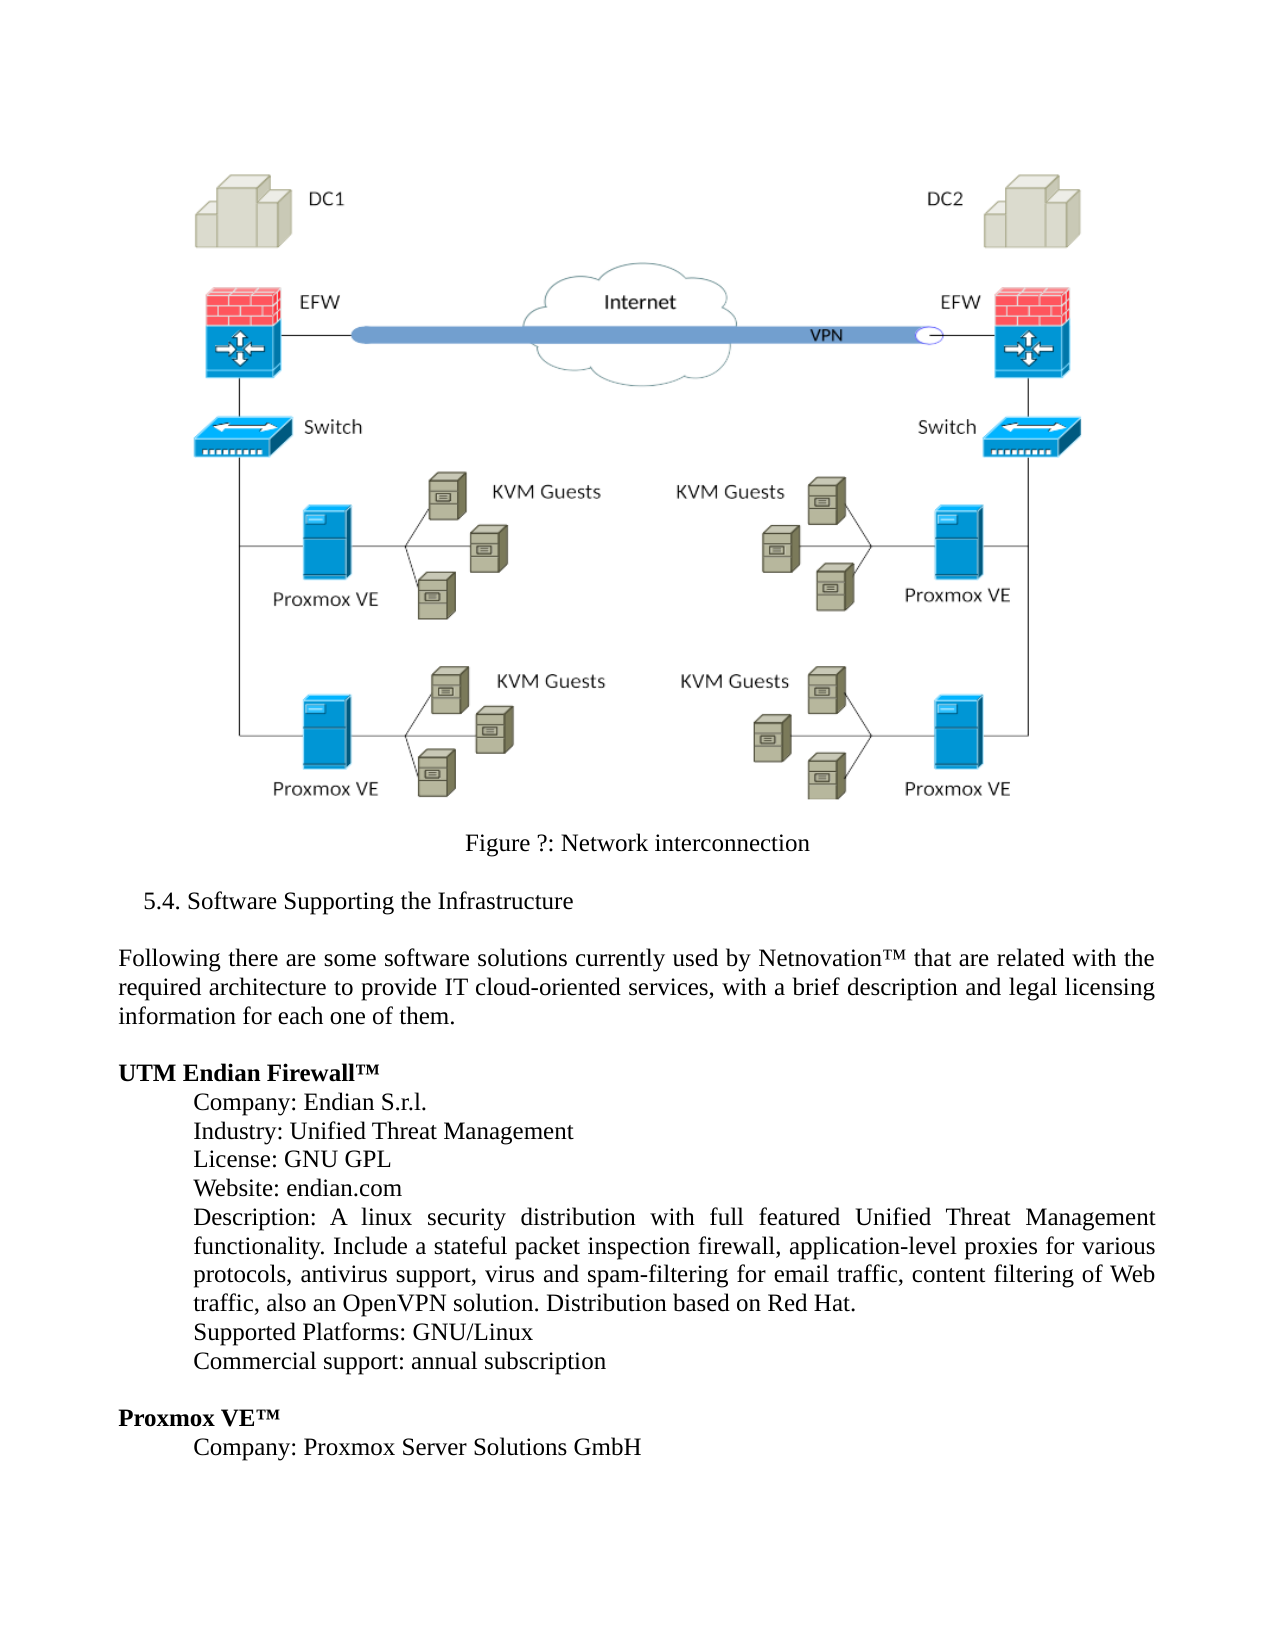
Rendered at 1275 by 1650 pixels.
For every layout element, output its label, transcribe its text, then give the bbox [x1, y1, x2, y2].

text Figure ?: Network interconnection [118, 829, 1157, 857]
text Description: A linux security distribution with full featured Unified Threat Management functionality. Include a stateful packet inspection firewall, application-level proxies for various protocols, antivirus support, virus and spam-filtering for email traffic, content filtering of Web traffic, also an OpenVPN solution. Distribution based on Red Hat. [193, 1202, 1157, 1317]
text Website: endian.com [193, 1173, 1157, 1202]
text Following there are some software solutions currently used by Netnovation™ that are related with the required architecture to provide IT cloud-oriented services, with a brief description and legal licensing information for each one of them. [118, 943, 1157, 1029]
text Commercial support: annual subscription [193, 1346, 1157, 1374]
text Company: Proxmox Server Solutions GmbH [193, 1432, 1157, 1461]
text UTM Endian Firewall™ [118, 1058, 1157, 1087]
text Supported Platforms: GNU/Linux [193, 1317, 1157, 1346]
text Proxmox VE™ [118, 1403, 1157, 1432]
picture [163, 146, 1112, 829]
text Company: Endian S.r.l. [193, 1087, 1157, 1116]
text Industry: Unified Threat Management [193, 1116, 1157, 1144]
text 5.4. Software Supporting the Infrastructure [118, 886, 1157, 914]
text License: GNU GPL [193, 1144, 1157, 1173]
